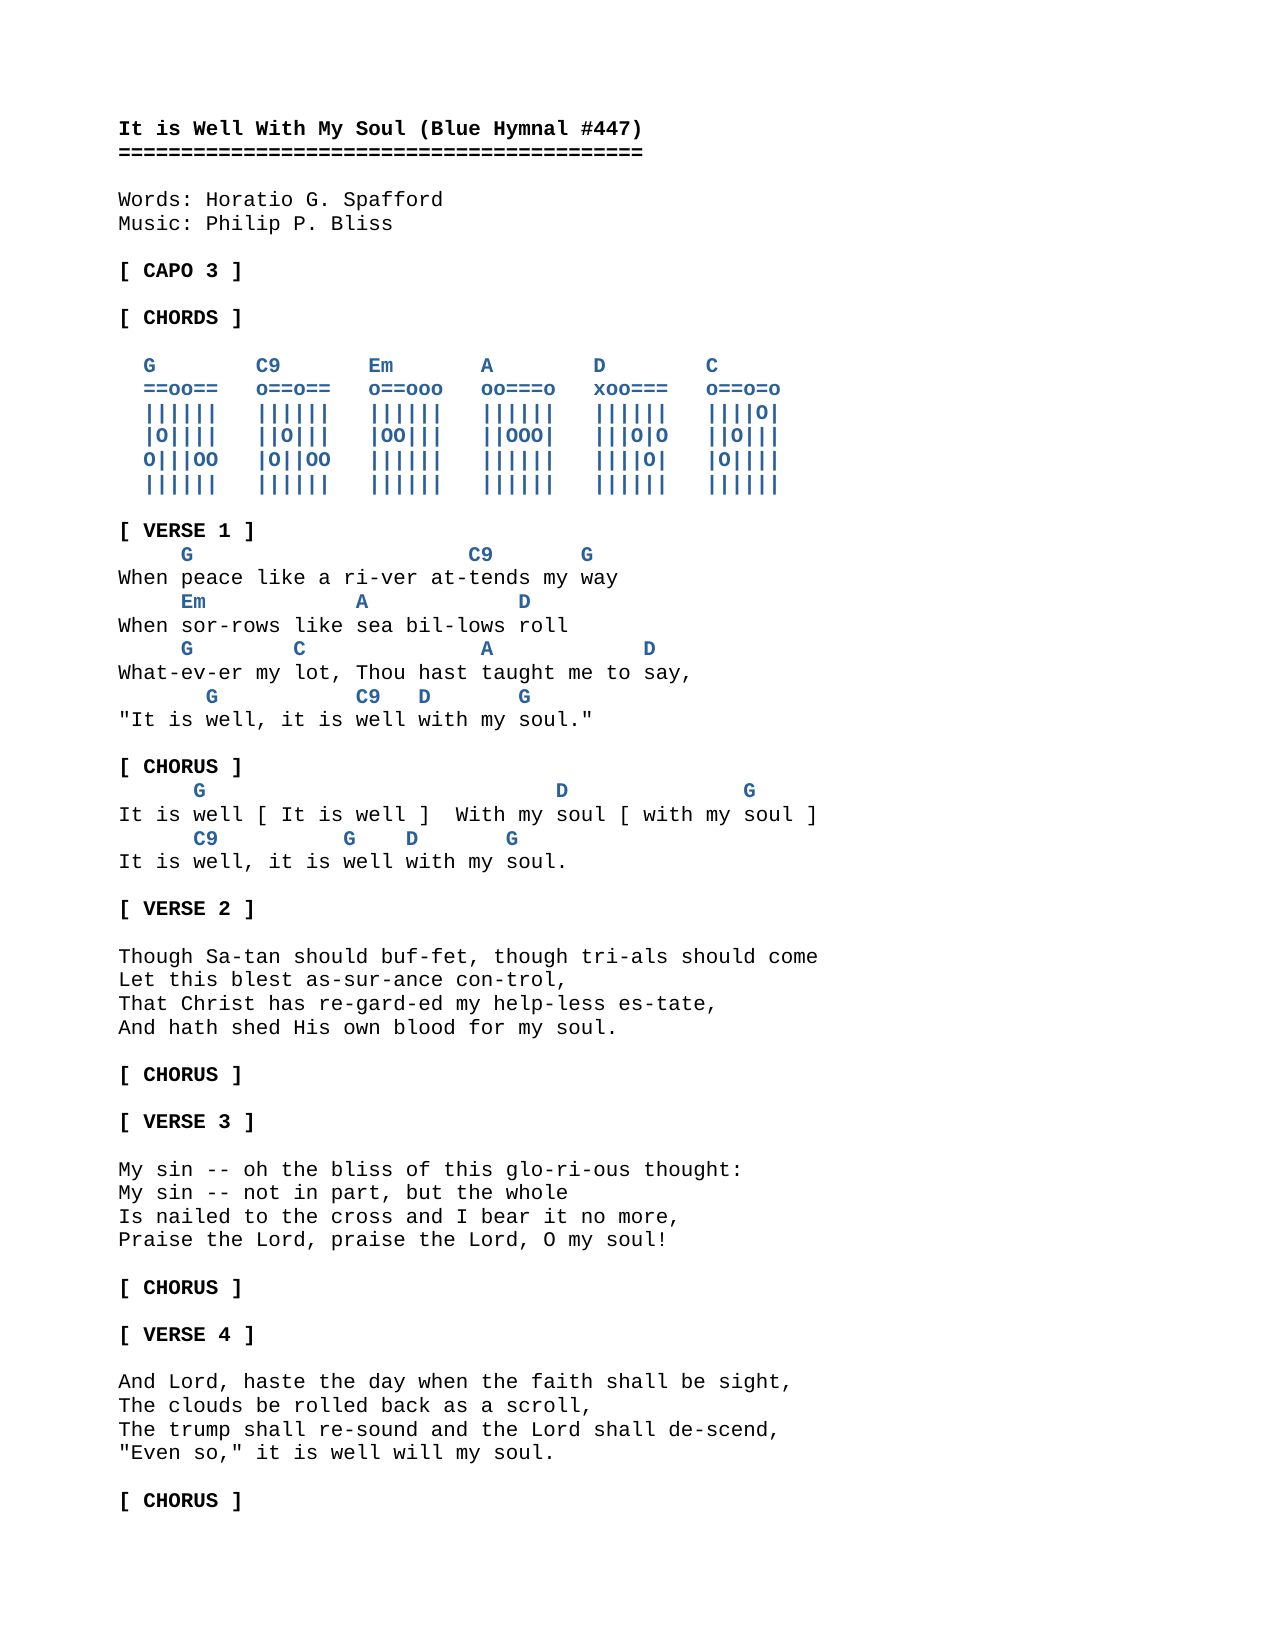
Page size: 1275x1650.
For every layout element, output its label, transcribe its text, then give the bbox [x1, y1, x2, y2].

text It is Well With My Soul (Blue Hymnal #447) [118, 118, 1157, 142]
text [ CHORUS ] [118, 1489, 1157, 1513]
text G C9 G [118, 544, 1157, 567]
text ========================================== [118, 142, 1157, 165]
text Music: Philip P. Bliss [118, 213, 1157, 236]
text It is well [ It is well ] With my soul [ with my soul ] [118, 804, 1157, 827]
text [ VERSE 2 ] [118, 898, 1157, 922]
text |O|||| ||O||| |OO||| ||OOO| |||O|O ||O||| [118, 426, 1157, 449]
text And Lord, haste the day when the faith shall be sight, [118, 1371, 1157, 1395]
text [ VERSE 4 ] [118, 1324, 1157, 1348]
text G D G [118, 780, 1157, 804]
text [ CHORUS ] [118, 1064, 1157, 1088]
text When peace like a ri-ver at-tends my way [118, 567, 1157, 591]
text [ VERSE 3 ] [118, 1111, 1157, 1135]
text G C9 Em A D C [118, 354, 1157, 378]
text My sin -- oh the bliss of this glo-ri-ous thought: [118, 1158, 1157, 1182]
text |||||| |||||| |||||| |||||| |||||| |||||| [118, 473, 1157, 496]
text The trump shall re-sound and the Lord shall de-scend, [118, 1419, 1157, 1442]
text O|||OO |O||OO |||||| |||||| ||||O| |O|||| [118, 449, 1157, 473]
text [ VERSE 1 ] [118, 520, 1157, 544]
text [ CAPO 3 ] [118, 260, 1157, 284]
text [ CHORUS ] [118, 1277, 1157, 1300]
text ==oo== o==o== o==ooo oo===o xoo=== o==o=o [118, 378, 1157, 402]
text Let this blest as-sur-ance con-trol, [118, 969, 1157, 993]
text Though Sa-tan should buf-fet, though tri-als should come [118, 946, 1157, 969]
text G C9 D G [118, 686, 1157, 709]
text "It is well, it is well with my soul." [118, 709, 1157, 733]
text What-ev-er my lot, Thou hast taught me to say, [118, 662, 1157, 686]
text [ CHORUS ] [118, 757, 1157, 780]
text My sin -- not in part, but the whole [118, 1182, 1157, 1206]
text That Christ has re-gard-ed my help-less es-tate, [118, 993, 1157, 1017]
text G C A D [118, 638, 1157, 662]
text The clouds be rolled back as a scroll, [118, 1395, 1157, 1419]
text C9 G D G [118, 827, 1157, 851]
text Em A D [118, 591, 1157, 615]
text "Even so," it is well will my soul. [118, 1442, 1157, 1466]
text Is nailed to the cross and I bear it no more, [118, 1206, 1157, 1229]
text And hath shed His own blood for my soul. [118, 1017, 1157, 1040]
text [ CHORDS ] [118, 307, 1157, 331]
text Words: Horatio G. Spafford [118, 189, 1157, 213]
text It is well, it is well with my soul. [118, 851, 1157, 875]
text |||||| |||||| |||||| |||||| |||||| ||||O| [118, 402, 1157, 426]
text When sor-rows like sea bil-lows roll [118, 615, 1157, 638]
text Praise the Lord, praise the Lord, O my soul! [118, 1229, 1157, 1253]
